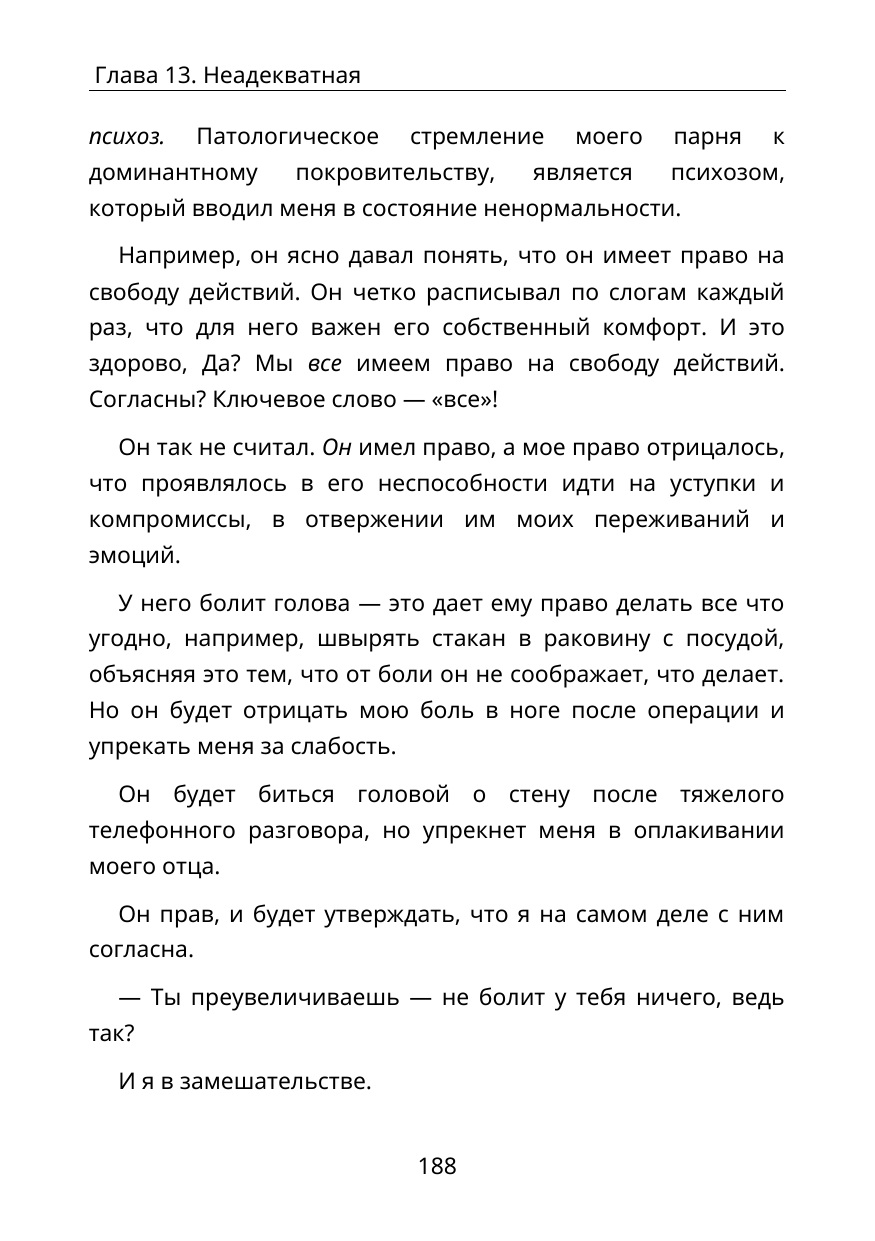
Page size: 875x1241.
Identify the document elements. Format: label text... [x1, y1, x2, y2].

text И я в замешательстве. [88, 1065, 786, 1096]
text Он прав, и будет утверждать, что я на самом деле с ним согласна. [88, 897, 786, 965]
text Он так не считал. Он имел право, а мое право отрицалось, что проявлялось в его неспособности идти на уступки и компромиссы, в отвержении им моих переживаний и эмоций. [88, 431, 786, 570]
text У него болит голова — это дает ему право делать все что угодно, например, швырять стакан в раковину с посудой, объясняя это тем, что от боли он не соображает, что делает. Но он будет отрицать мою боль в ноге после операции и упрекать меня за слабость. [88, 586, 786, 761]
text психоз. Патологическое стремление моего парня к доминантному покровительству, является психозом, который вводил меня в состояние ненормальности. [88, 120, 786, 223]
text Он будет биться головой о стену после тяжелого телефонного разговора, но упрекнет меня в оплакивании моего отца. [88, 778, 786, 881]
text Например, он ясно давал понять, что он имеет право на свободу действий. Он четко расписывал по слогам каждый раз, что для него важен его собственный комфорт. И это здорово, Да? Мы все имеем право на свободу действий. Согласны? Ключевое слово — «все»! [88, 239, 786, 414]
text — Ты преувеличиваешь — не болит у тебя ничего, ведь так? [88, 981, 786, 1048]
